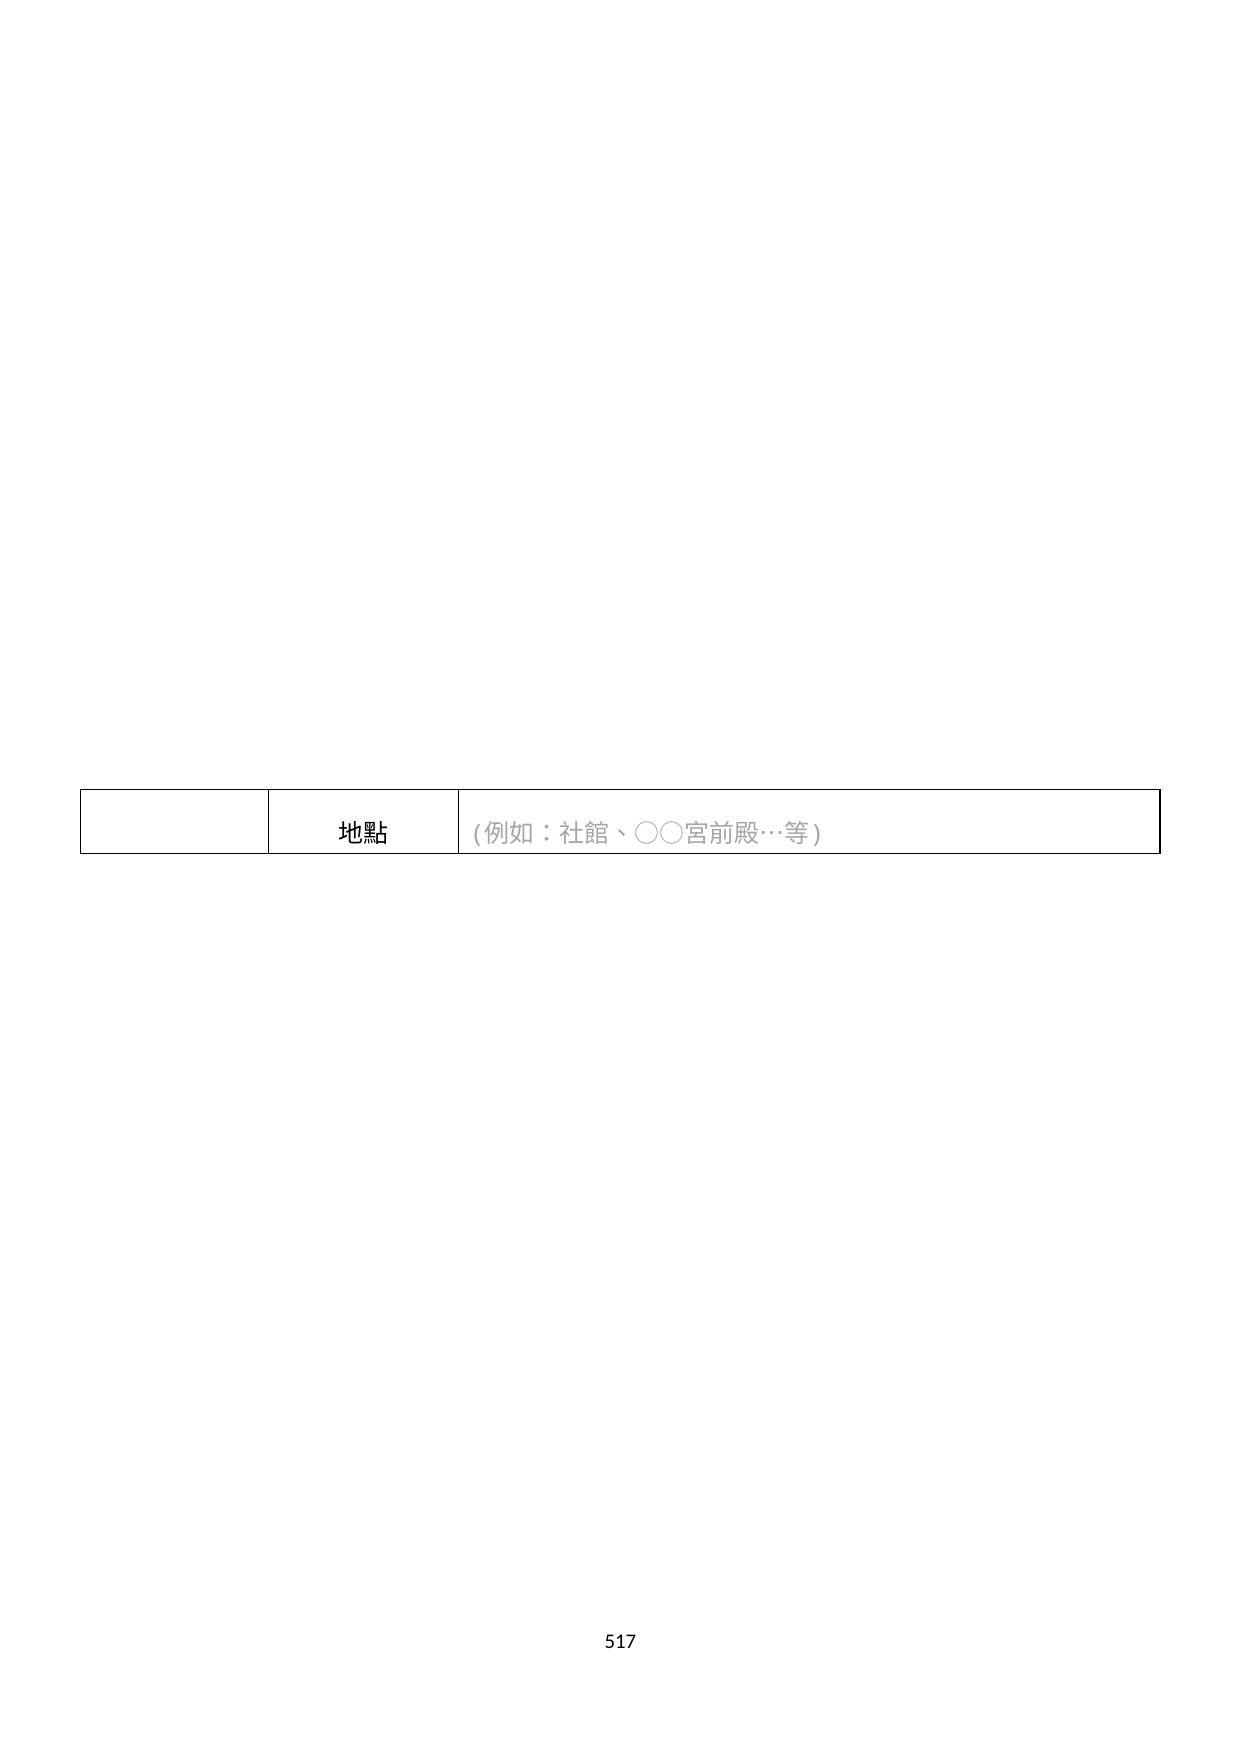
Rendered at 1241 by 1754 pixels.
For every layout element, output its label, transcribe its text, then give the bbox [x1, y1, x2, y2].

table_cell 地點 [269, 790, 458, 853]
table_cell (例如：社館、○○宮前殿…等) [459, 790, 1159, 853]
table_cell [81, 790, 268, 853]
